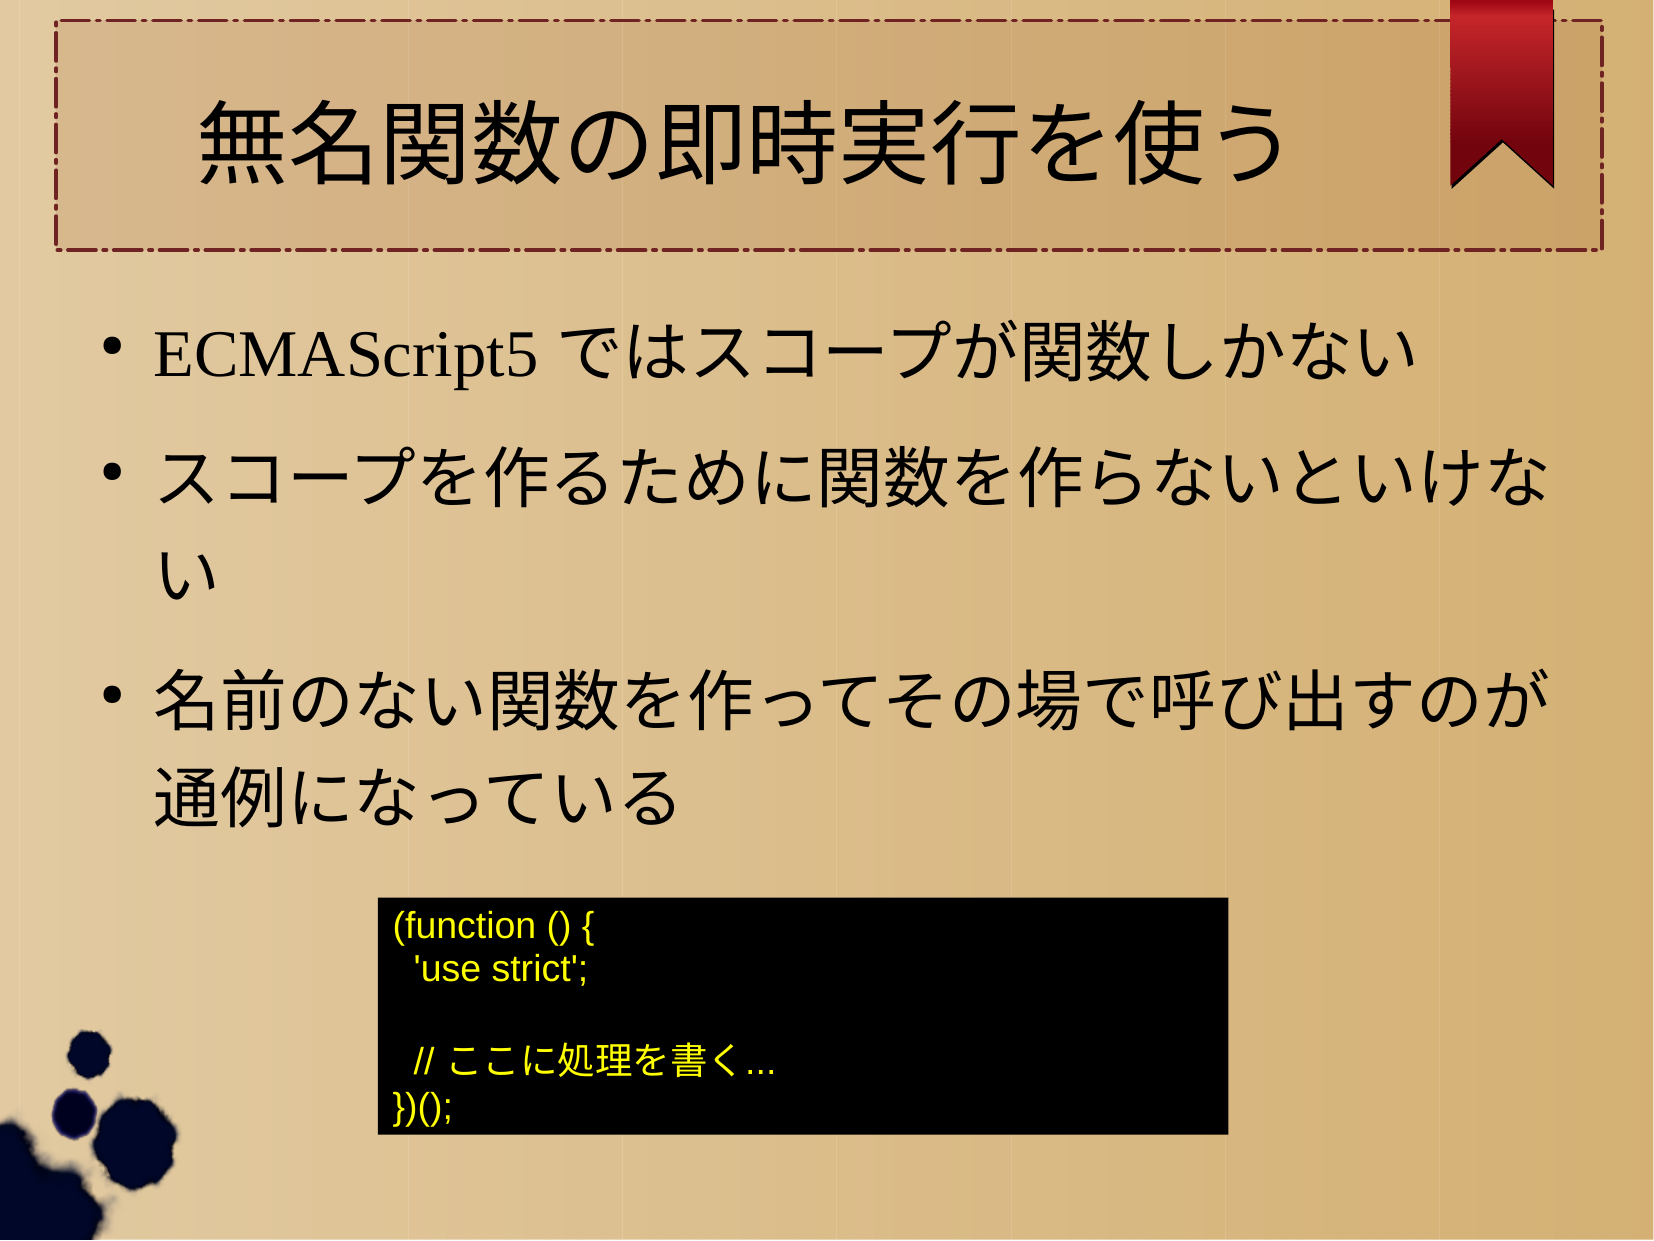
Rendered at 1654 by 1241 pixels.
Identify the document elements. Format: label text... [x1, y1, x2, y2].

text_box (function () { 'use strict'; // ここに処理を書く... })(); [377, 897, 1229, 1119]
list ECMAScript5 ではスコープが関数しかない スコープを作るために関数を作らないといけない 名前のない関数を作ってその場で呼び出すのが通例になっている [82, 299, 1571, 1019]
title 無名関数の即時実行を使う [82, 47, 1412, 229]
